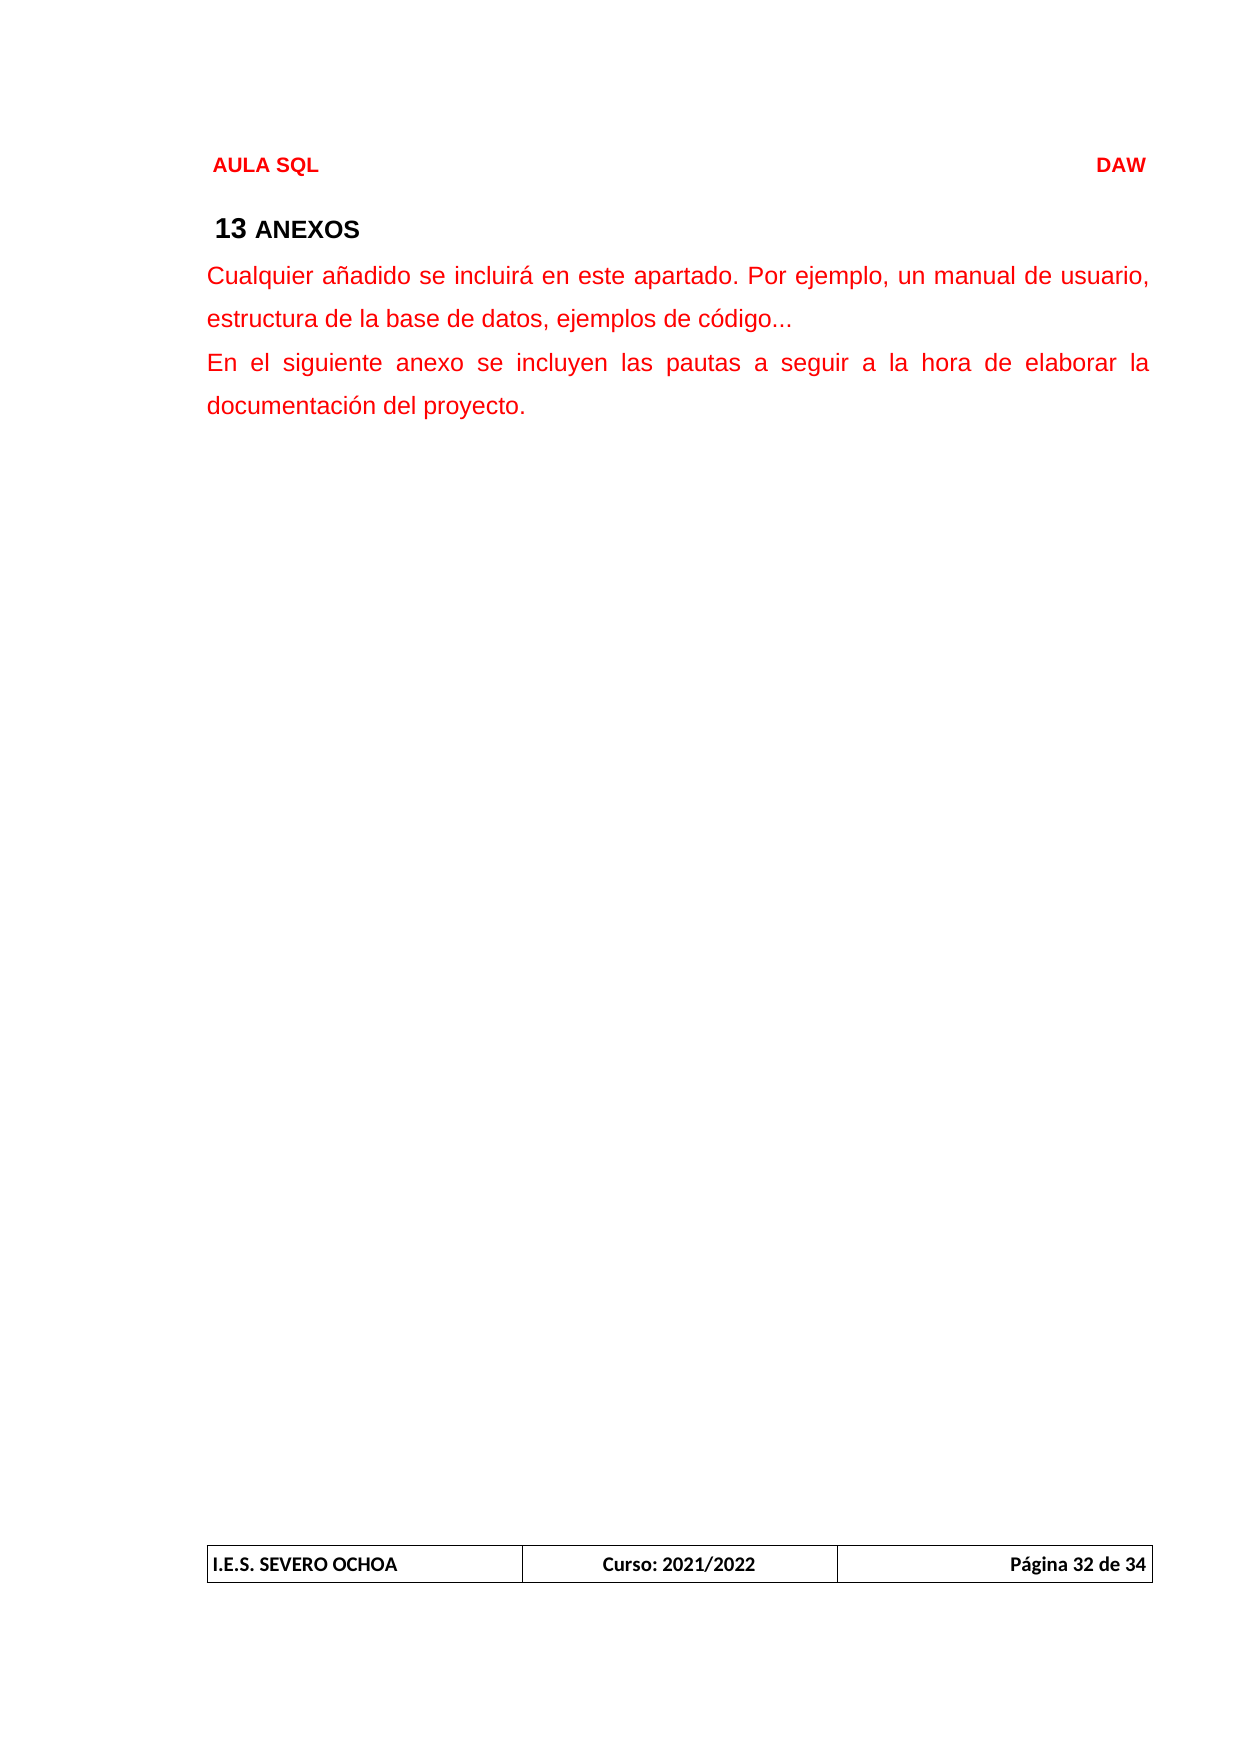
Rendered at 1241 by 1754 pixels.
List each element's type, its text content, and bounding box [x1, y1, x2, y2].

list En el siguiente anexo se incluyen las pautas a seguir a la hora de elaborar la documentación del proyecto. [169, 347, 1152, 419]
subtitle ANEXOS [207, 212, 1152, 245]
list Cualquier añadido se incluirá en este apartado. Por ejemplo, un manual de usuario, estructura de la base de datos, ejemplos de código... [169, 261, 1152, 333]
